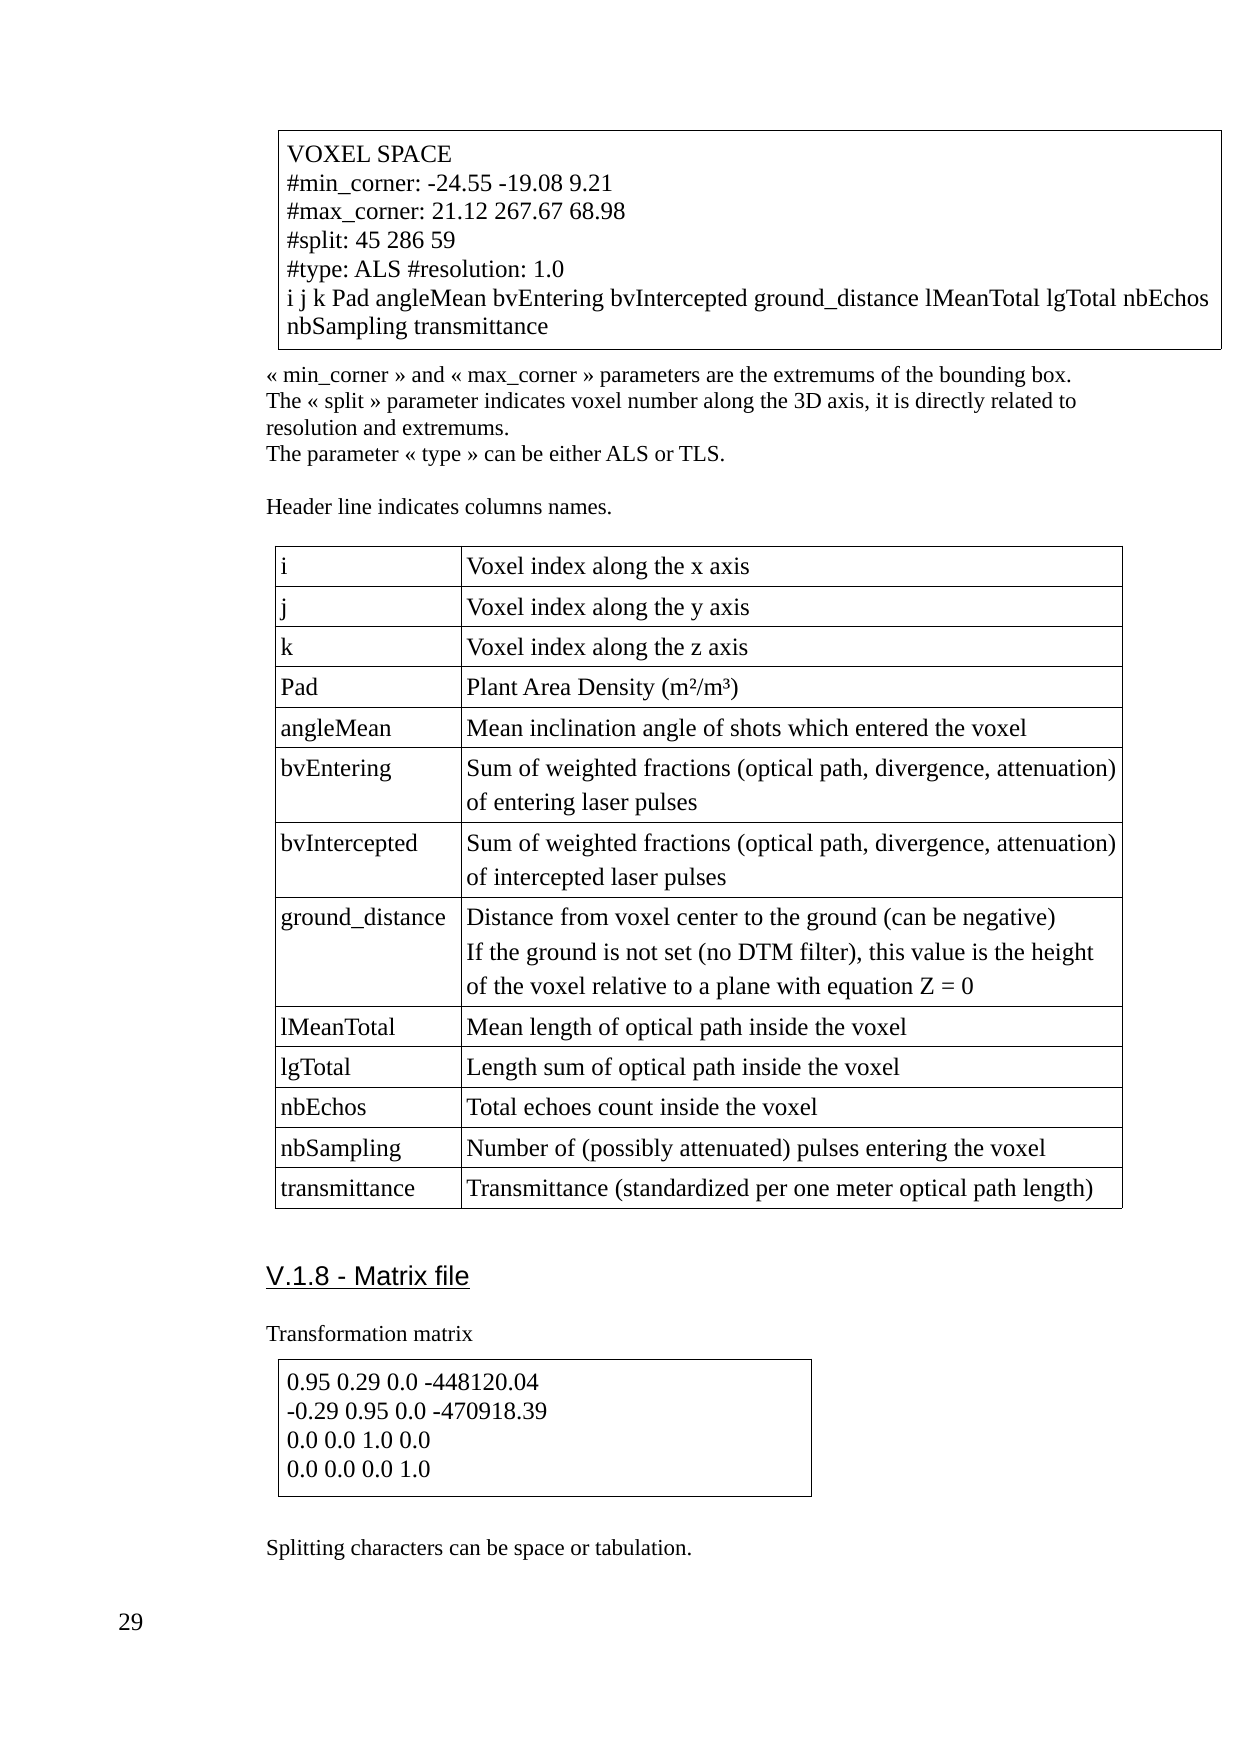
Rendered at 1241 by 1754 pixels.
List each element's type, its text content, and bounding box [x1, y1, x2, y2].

table_cell Plant Area Density (m²/m³) [462, 667, 1122, 707]
text #type: ALS #resolution: 1.0 [287, 254, 1212, 283]
table_cell Total echoes count inside the voxel [462, 1088, 1122, 1127]
table_cell j [276, 587, 461, 626]
table_cell Voxel index along the y axis [462, 587, 1122, 626]
text #max_corner: 21.12 267.67 68.98 [287, 196, 1212, 225]
table_cell bvIntercepted [276, 823, 461, 897]
table_cell ground_distance [276, 898, 461, 1006]
table_cell bvEntering [276, 748, 461, 822]
text VOXEL SPACE [287, 139, 1212, 168]
table_header Voxel index along the x axis [462, 547, 1122, 586]
table_cell angleMean [276, 708, 461, 747]
table_cell lMeanTotal [276, 1007, 461, 1046]
table_cell Number of (possibly attenuated) pulses entering the voxel [462, 1128, 1122, 1167]
subtitle V.1.8 - Matrix file [266, 1260, 1122, 1292]
text 0.0 0.0 1.0 0.0 [287, 1425, 803, 1454]
table_cell nbSampling [276, 1128, 461, 1167]
table_cell lgTotal [276, 1047, 461, 1087]
text « min_corner » and « max_corner » parameters are the extremums of the bounding box. [266, 361, 1122, 387]
table_cell k [276, 627, 461, 666]
table_cell transmittance [276, 1168, 461, 1207]
text 0.0 0.0 0.0 1.0 [287, 1454, 803, 1482]
table_cell Sum of weighted fractions (optical path, divergence, attenuation) of intercepted laser pulses [462, 823, 1122, 897]
table_cell nbEchos [276, 1088, 461, 1127]
table_cell Length sum of optical path inside the voxel [462, 1047, 1122, 1087]
text #split: 45 286 59 [287, 225, 1212, 254]
table_cell Voxel index along the z axis [462, 627, 1122, 666]
table_cell Sum of weighted fractions (optical path, divergence, attenuation) of entering laser pulses [462, 748, 1122, 822]
text Transformation matrix [266, 1320, 1122, 1347]
text Splitting characters can be space or tabulation. [266, 1534, 1122, 1561]
table_cell Transmittance (standardized per one meter optical path length) [462, 1168, 1122, 1207]
table_cell Mean inclination angle of shots which entered the voxel [462, 708, 1122, 747]
text 0.95 0.29 0.0 -448120.04 [287, 1367, 803, 1396]
text The parameter « type » can be either ALS or TLS. [266, 440, 1122, 466]
text Header line indicates columns names. [266, 493, 1122, 519]
table_cell Mean length of optical path inside the voxel [462, 1007, 1122, 1046]
text i j k Pad angleMean bvEntering bvIntercepted ground_distance lMeanTotal lgTotal nbEchos nbSampling transmittance [287, 283, 1212, 340]
text The « split » parameter indicates voxel number along the 3D axis, it is directly related to resolution and extremums. [266, 387, 1122, 440]
text -0.29 0.95 0.0 -470918.39 [287, 1396, 803, 1425]
text #min_corner: -24.55 -19.08 9.21 [287, 168, 1212, 196]
table_cell Distance from voxel center to the ground (can be negative) If the ground is not set (no DTM filter), this value is the height of the voxel relative to a plane with equation Z = 0 [462, 898, 1122, 1006]
table_header i [276, 547, 461, 586]
table_cell Pad [276, 667, 461, 707]
